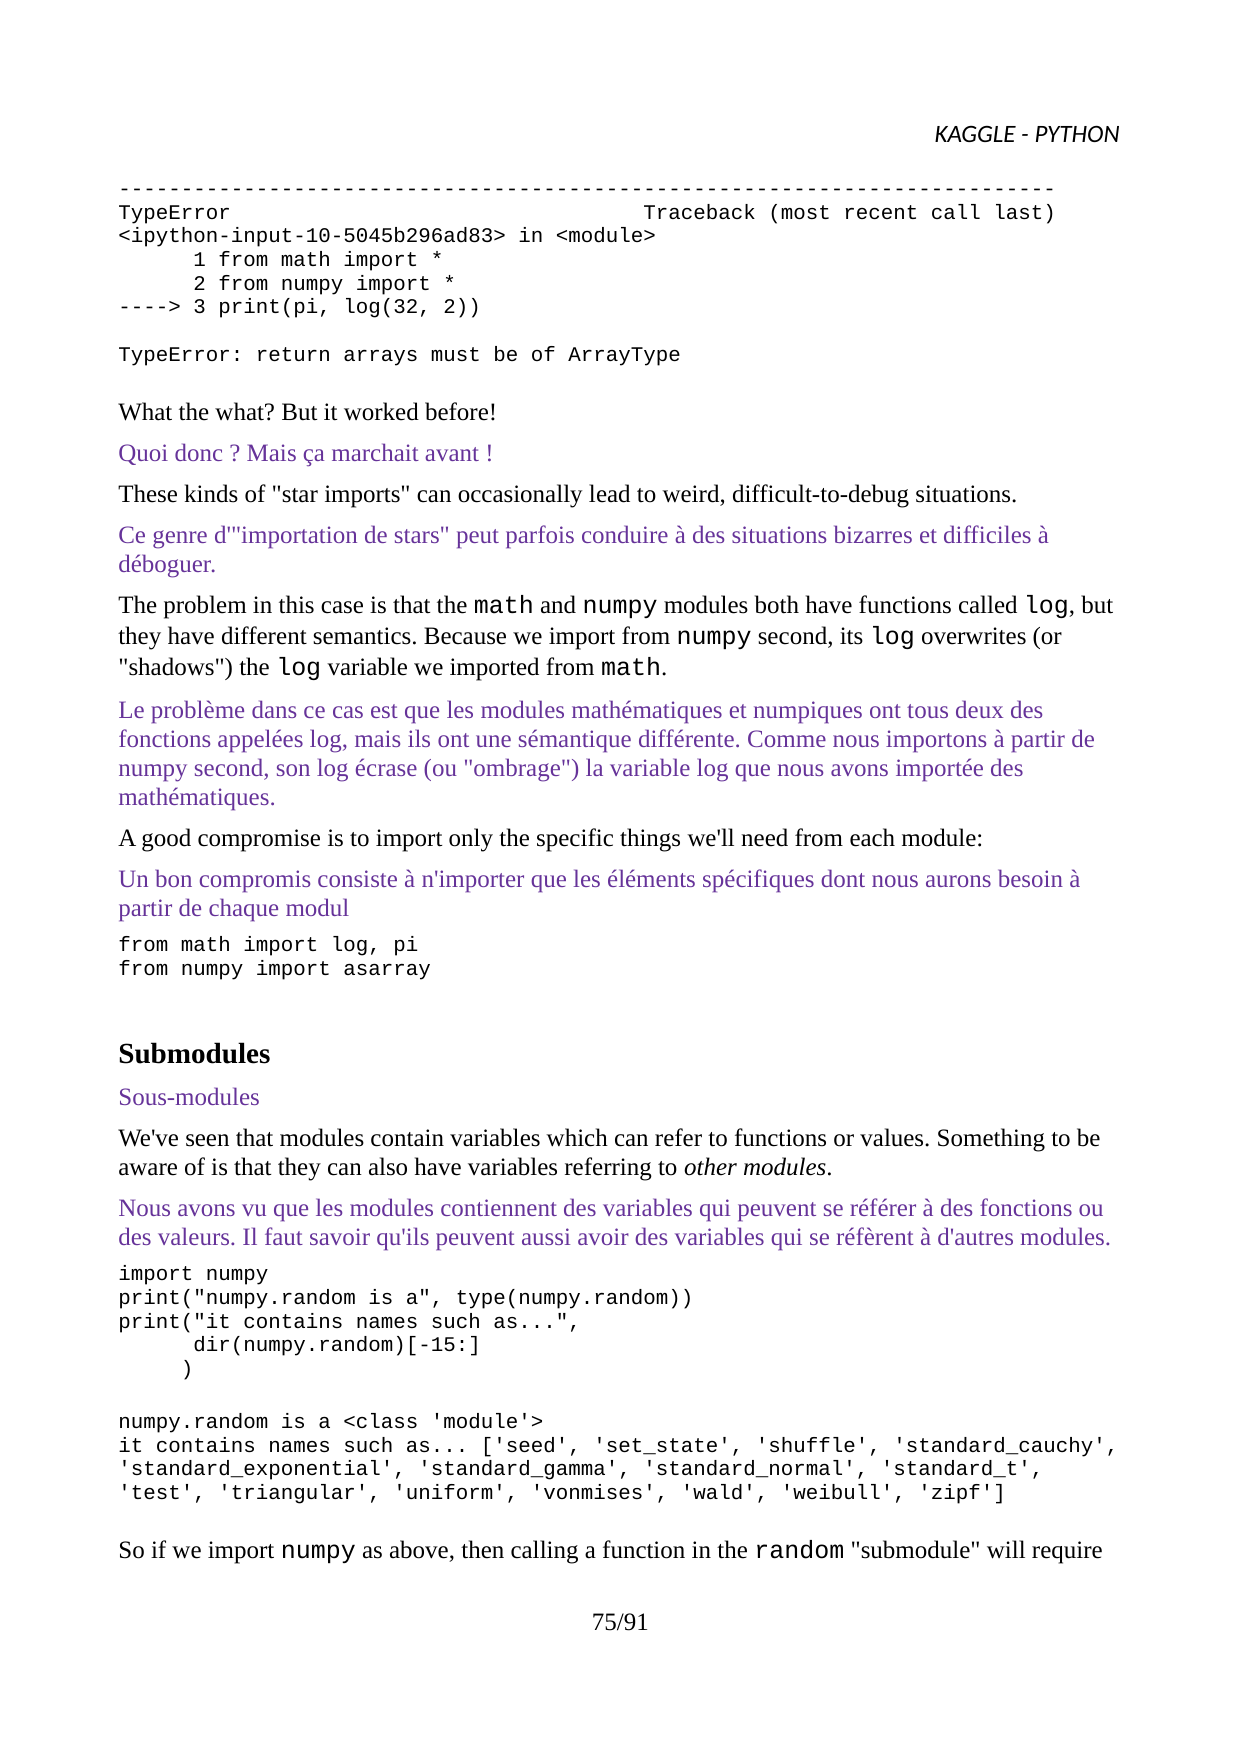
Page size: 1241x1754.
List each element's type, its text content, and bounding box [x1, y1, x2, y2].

text ) [118, 1358, 1122, 1382]
text it contains names such as... ['seed', 'set_state', 'shuffle', 'standard_cauchy', 'standard_exponential', 'standard_gamma', 'standard_normal', 'standard_t', 'test', 'triangular', 'uniform', 'vonmises', 'wald', 'weibull', 'zipf'] [118, 1435, 1122, 1506]
text Sous-modules [118, 1082, 1122, 1111]
text 2 from numpy import * [118, 273, 1122, 296]
text Un bon compromis consiste à n'importer que les éléments spécifiques dont nous aurons besoin à partir de chaque modul [118, 864, 1122, 922]
text What the what? But it worked before! [118, 397, 1122, 426]
text numpy.random is a <class 'module'> [118, 1411, 1122, 1435]
text import numpy [118, 1263, 1122, 1287]
text A good compromise is to import only the specific things we'll need from each module: [118, 823, 1122, 852]
text Le problème dans ce cas est que les modules mathématiques et numpiques ont tous deux des fonctions appelées log, mais ils ont une sémantique différente. Comme nous importons à partir de numpy second, son log écrase (ou "ombrage") la variable log que nous avons importée des mathématiques. [118, 696, 1122, 811]
text Ce genre d'"importation de stars" peut parfois conduire à des situations bizarres et difficiles à déboguer. [118, 521, 1122, 578]
text print("it contains names such as...", [118, 1311, 1122, 1334]
text --------------------------------------------------------------------------- [118, 178, 1122, 202]
text <ipython-input-10-5045b296ad83> in <module> [118, 225, 1122, 249]
text TypeError Traceback (most recent call last) [118, 202, 1122, 225]
text The problem in this case is that the math and numpy modules both have functions called log, but they have different semantics. Because we import from numpy second, its log overwrites (or "shadows") the log variable we imported from math. [118, 591, 1122, 683]
text So if we import numpy as above, then calling a function in the random "submodule" will require [118, 1535, 1122, 1566]
subtitle Submodules [118, 1036, 1122, 1069]
text Quoi donc ? Mais ça marchait avant ! [118, 438, 1122, 467]
text from numpy import asarray [118, 958, 1122, 982]
text 1 from math import * [118, 249, 1122, 273]
text TypeError: return arrays must be of ArrayType [118, 344, 1122, 367]
text print("numpy.random is a", type(numpy.random)) [118, 1287, 1122, 1311]
text Nous avons vu que les modules contiennent des variables qui peuvent se référer à des fonctions ou des valeurs. Il faut savoir qu'ils peuvent aussi avoir des variables qui se réfèrent à d'autres modules. [118, 1193, 1122, 1251]
text We've seen that modules contain variables which can refer to functions or values. Something to be aware of is that they can also have variables referring to other modules. [118, 1123, 1122, 1181]
text These kinds of "star imports" can occasionally lead to weird, difficult-to-debug situations. [118, 479, 1122, 508]
text ----> 3 print(pi, log(32, 2)) [118, 296, 1122, 320]
text from math import log, pi [118, 934, 1122, 958]
text dir(numpy.random)[-15:] [118, 1334, 1122, 1358]
